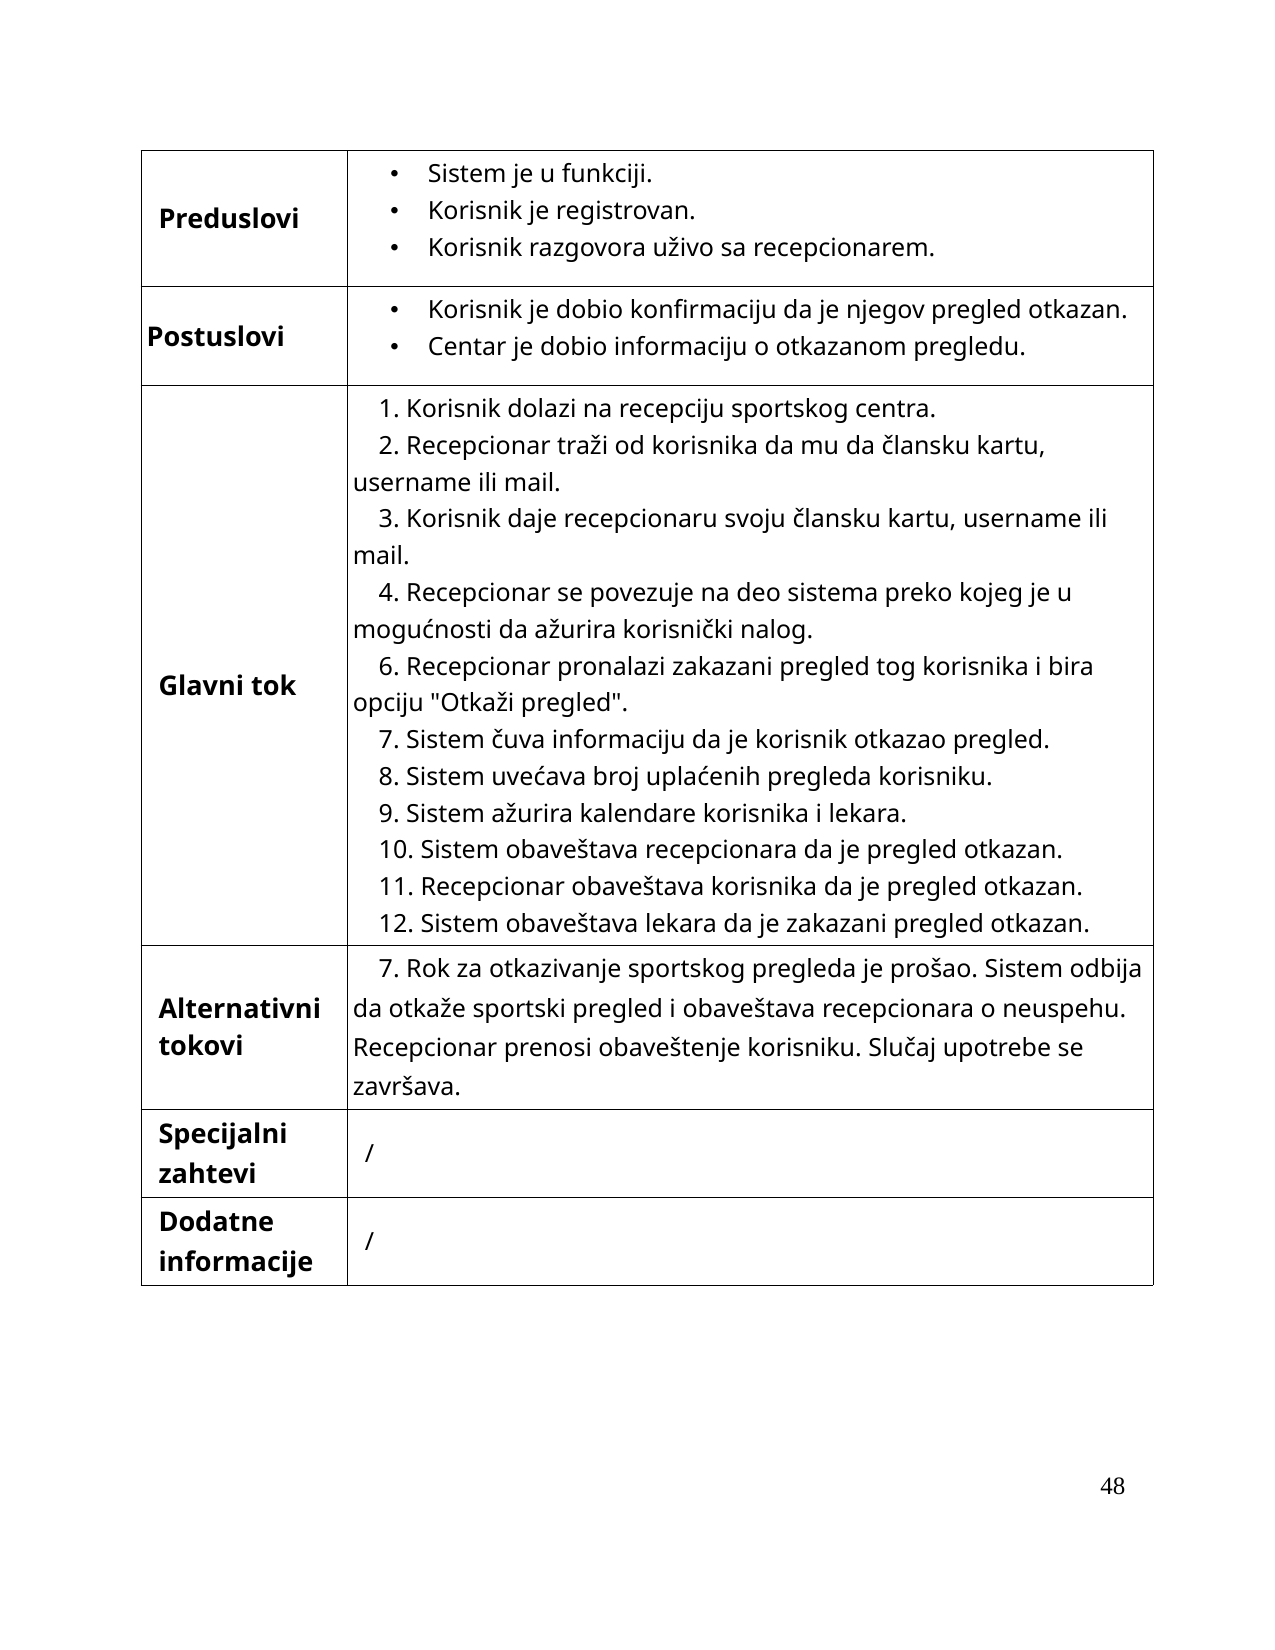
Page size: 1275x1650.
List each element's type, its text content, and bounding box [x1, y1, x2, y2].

table_cell Preduslovi [142, 151, 347, 286]
table_cell Postuslovi [142, 287, 347, 385]
table_cell / [348, 1110, 1153, 1197]
table_cell Alternativni tokovi [142, 946, 347, 1108]
table_cell Sistem je u funkciji. Korisnik je registrovan. Korisnik razgovora uživo sa recepcionarem. [348, 151, 1153, 286]
table_cell Specijalni zahtevi [142, 1110, 347, 1197]
table_cell 1. Korisnik dolazi na recepciju sportskog centra. 2. Recepcionar traži od korisnika da mu da člansku kartu, username ili mail. 3. Korisnik daje recepcionaru svoju člansku kartu, username ili mail. 4. Recepcionar se povezuje na deo sistema preko kojeg je u mogućnosti da ažurira korisnički nalog. 6. Recepcionar pronalazi zakazani pregled tog korisnika i bira opciju "Otkaži pregled". 7. Sistem čuva informaciju da je korisnik otkazao pregled. 8. Sistem uvećava broj uplaćenih pregleda korisniku. 9. Sistem ažurira kalendare korisnika i lekara. 10. Sistem obaveštava recepcionara da je pregled otkazan. 11. Recepcionar obaveštava korisnika da je pregled otkazan. 12. Sistem obaveštava lekara da je zakazani pregled otkazan. [348, 386, 1153, 945]
table_cell Glavni tok [142, 386, 347, 945]
table_cell Korisnik je dobio konfirmaciju da je njegov pregled otkazan. Centar je dobio informaciju o otkazanom pregledu. [348, 287, 1153, 385]
table_cell Dodatne informacije [142, 1198, 347, 1285]
table_cell 7. Rok za otkazivanje sportskog pregleda je prošao. Sistem odbija da otkaže sportski pregled i obaveštava recepcionara o neuspehu. Recepcionar prenosi obaveštenje korisniku. Slučaj upotrebe se završava. [348, 946, 1153, 1108]
table_cell / [348, 1198, 1153, 1285]
